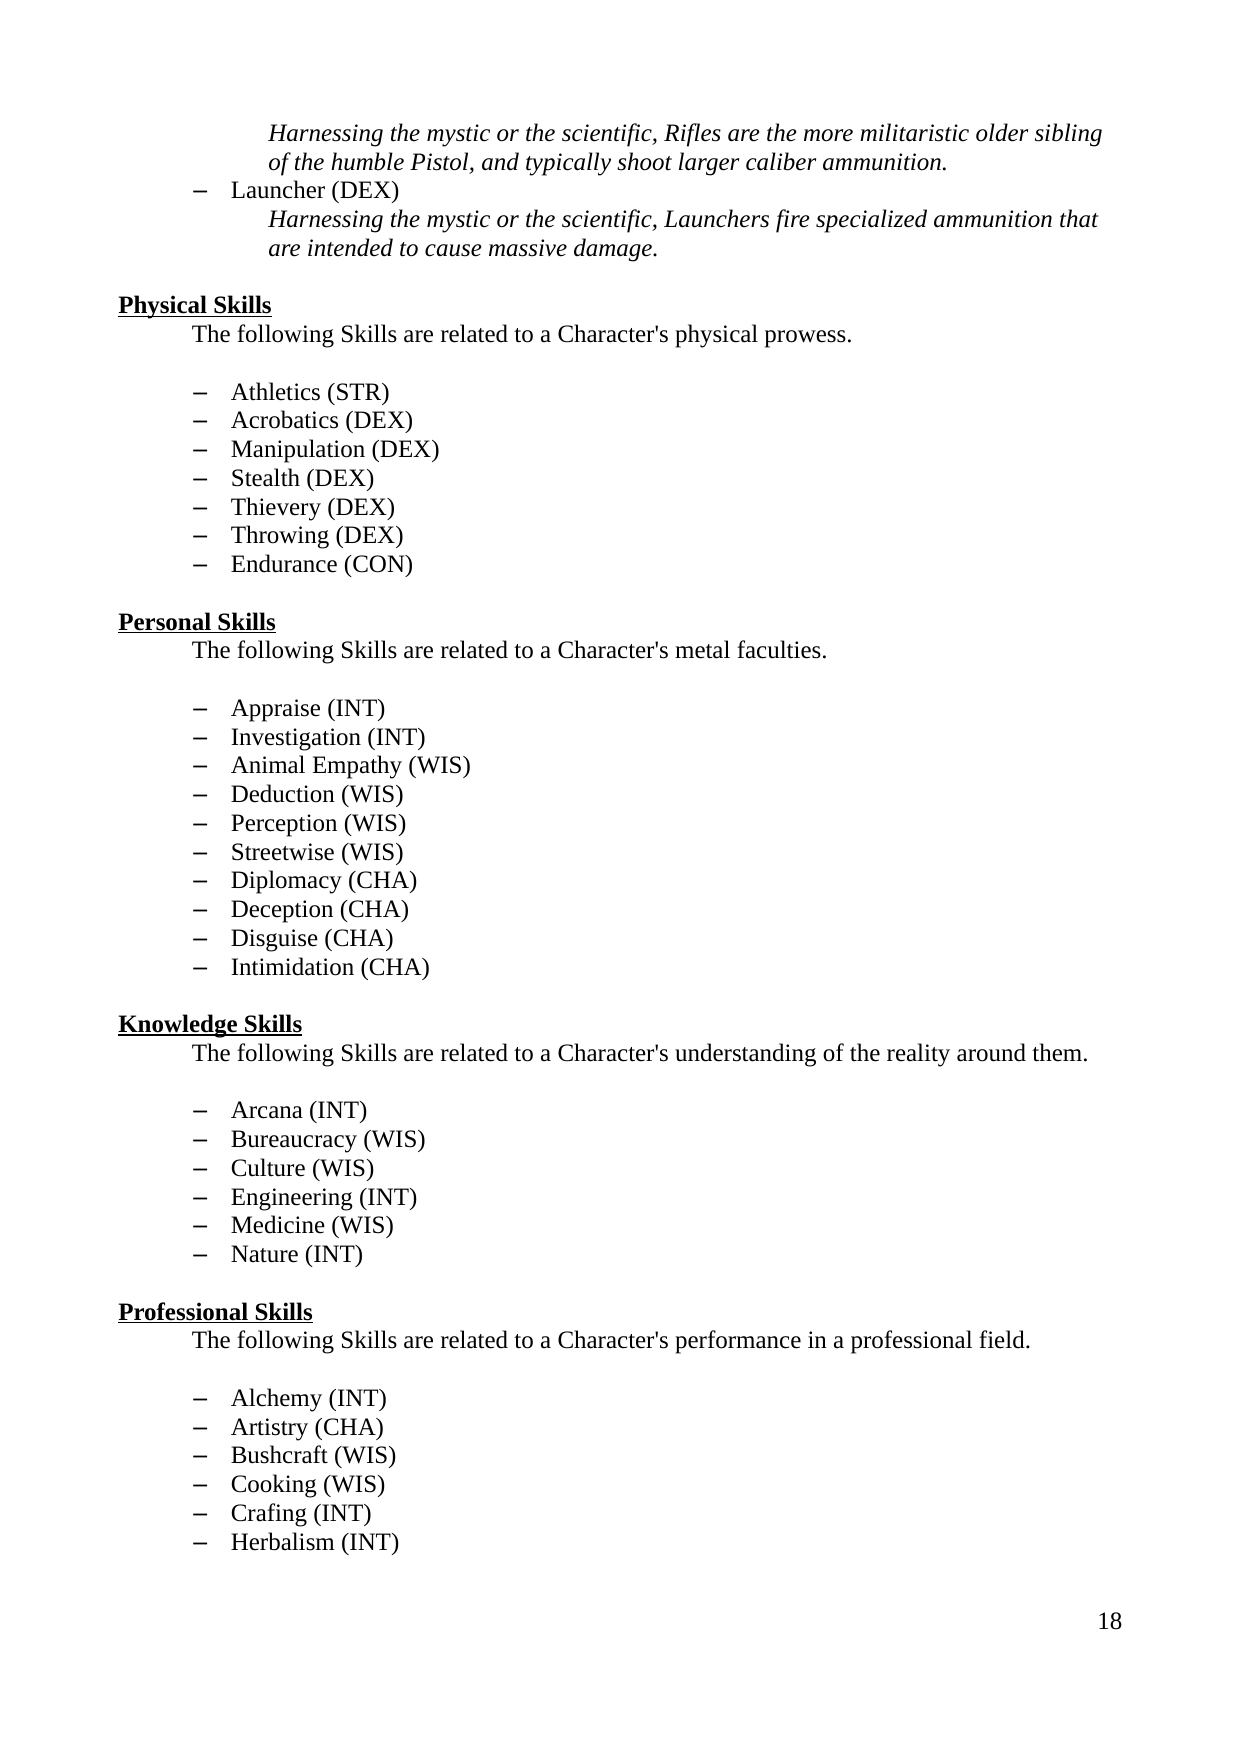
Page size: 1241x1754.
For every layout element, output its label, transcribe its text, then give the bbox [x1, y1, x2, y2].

list Disguise (CHA) [193, 923, 1122, 952]
list Streetwise (WIS) [193, 837, 1122, 866]
list Investigation (INT) [193, 722, 1122, 751]
text The following Skills are related to a Character's understanding of the reality around them. [118, 1038, 1122, 1067]
list Medicine (WIS) [193, 1211, 1122, 1239]
list Nature (INT) [193, 1239, 1122, 1268]
text Personal Skills [118, 607, 1122, 636]
list Athletics (STR) [193, 377, 1122, 406]
list Deduction (WIS) [193, 779, 1122, 808]
list Thievery (DEX) [193, 492, 1122, 521]
list Harnessing the mystic or the scientific, Rifles are the more militaristic older sibling of the humble Pistol, and typically shoot larger caliber ammunition. [231, 118, 1122, 176]
list Engineering (INT) [193, 1182, 1122, 1211]
list Alchemy (INT) [193, 1383, 1122, 1412]
list Artistry (CHA) [193, 1412, 1122, 1441]
text The following Skills are related to a Character's physical prowess. [118, 319, 1122, 348]
list Intimidation (CHA) [193, 952, 1122, 981]
list Crafing (INT) [193, 1498, 1122, 1527]
text Physical Skills [118, 291, 1122, 319]
list Launcher (DEX) [193, 176, 1122, 204]
list Throwing (DEX) [193, 521, 1122, 549]
list Bureaucracy (WIS) [193, 1124, 1122, 1153]
text The following Skills are related to a Character's metal faculties. [118, 636, 1122, 664]
list Animal Empathy (WIS) [193, 751, 1122, 779]
list Manipulation (DEX) [193, 434, 1122, 463]
list Endurance (CON) [193, 549, 1122, 578]
list Harnessing the mystic or the scientific, Launchers fire specialized ammunition that are intended to cause massive damage. [231, 204, 1122, 262]
list Appraise (INT) [193, 693, 1122, 722]
list Arcana (INT) [193, 1096, 1122, 1124]
list Diplomacy (CHA) [193, 866, 1122, 894]
list Herbalism (INT) [193, 1527, 1122, 1556]
list Bushcraft (WIS) [193, 1441, 1122, 1469]
text The following Skills are related to a Character's performance in a professional field. [118, 1326, 1122, 1354]
list Cooking (WIS) [193, 1469, 1122, 1498]
list Culture (WIS) [193, 1153, 1122, 1182]
list Perception (WIS) [193, 808, 1122, 837]
text Knowledge Skills [118, 1009, 1122, 1038]
list Deception (CHA) [193, 894, 1122, 923]
text Professional Skills [118, 1297, 1122, 1326]
list Stealth (DEX) [193, 463, 1122, 492]
list Acrobatics (DEX) [193, 406, 1122, 434]
